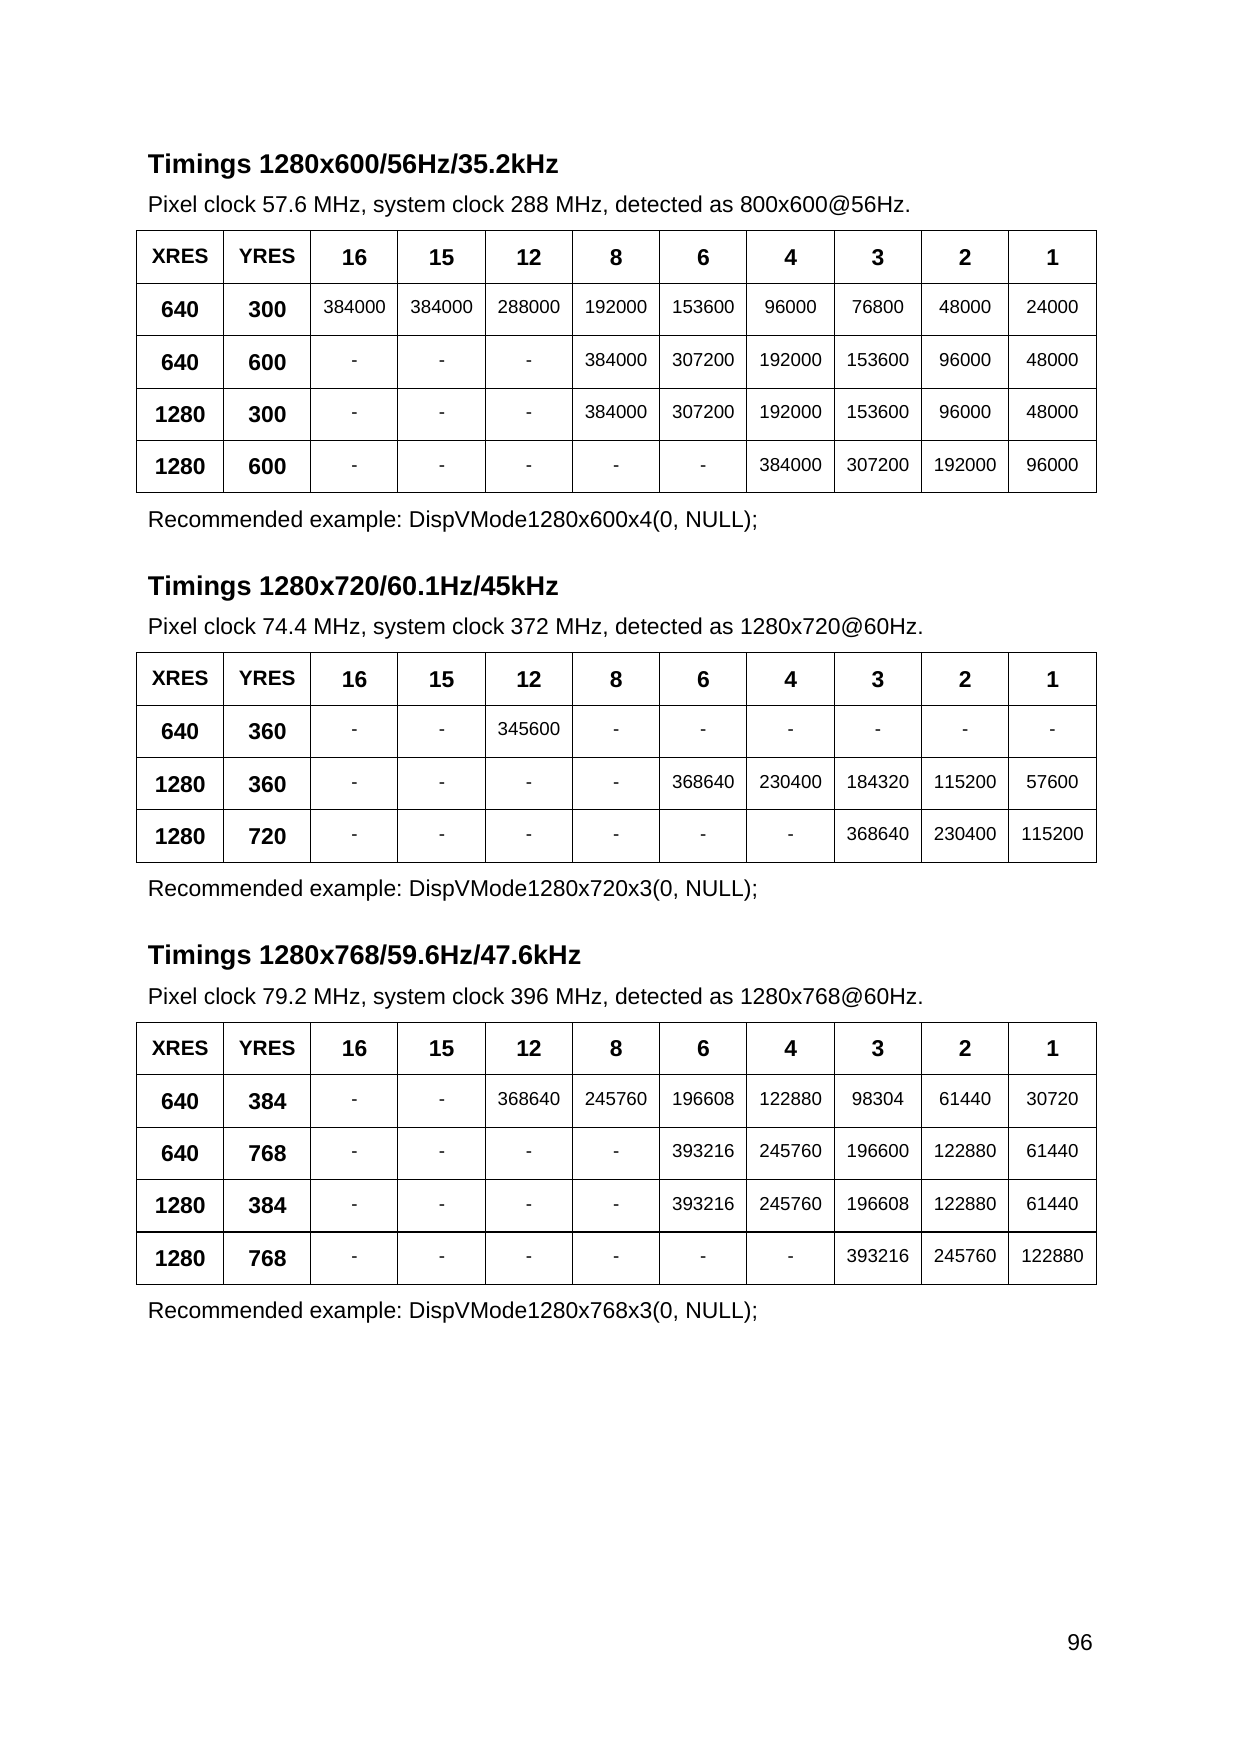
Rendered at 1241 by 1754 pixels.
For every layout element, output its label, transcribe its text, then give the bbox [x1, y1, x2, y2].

table_header 15 [398, 231, 485, 283]
table_cell 76800 [835, 284, 921, 335]
table_header 12 [486, 653, 572, 704]
table_header 15 [398, 1023, 485, 1074]
table_header 3 [835, 653, 921, 704]
table_cell - [311, 1233, 397, 1284]
table_header 6 [660, 231, 746, 283]
table_cell 1280 [137, 389, 223, 440]
table_header 2 [922, 653, 1008, 704]
table_cell - [573, 758, 659, 809]
text Recommended example: DispVMode1280x600x4(0, NULL); [148, 506, 1093, 532]
table_cell - [660, 1233, 746, 1284]
table_cell - [573, 1233, 659, 1284]
table_cell 48000 [1009, 336, 1096, 387]
table_cell - [311, 758, 397, 809]
table_cell 393216 [660, 1180, 746, 1231]
table_cell 307200 [660, 336, 746, 387]
table_cell 48000 [922, 284, 1008, 335]
table_cell 153600 [660, 284, 746, 335]
text Pixel clock 79.2 MHz, system clock 396 MHz, detected as 1280x768@60Hz. [148, 983, 1093, 1009]
table_cell 288000 [486, 284, 572, 335]
table_cell 640 [137, 336, 223, 387]
table_cell - [747, 706, 834, 757]
table_cell 360 [224, 706, 310, 757]
table_cell 307200 [835, 441, 921, 492]
table_cell 384000 [398, 284, 485, 335]
table_header 8 [573, 653, 659, 704]
table_cell 192000 [573, 284, 659, 335]
subtitle Timings 1280x720/60.1Hz/45kHz [148, 569, 1093, 601]
table_header XRES [137, 653, 223, 704]
table_header 8 [573, 231, 659, 283]
table_header 16 [311, 1023, 397, 1074]
table_cell 230400 [922, 810, 1008, 862]
table_header 4 [747, 653, 834, 704]
table_cell 600 [224, 336, 310, 387]
table_cell 768 [224, 1233, 310, 1284]
table_cell - [311, 810, 397, 862]
table_cell - [486, 336, 572, 387]
table_cell 192000 [747, 336, 834, 387]
table_cell 368640 [660, 758, 746, 809]
table_header 4 [747, 1023, 834, 1074]
table_cell - [398, 336, 485, 387]
table_cell 368640 [835, 810, 921, 862]
table_cell 230400 [747, 758, 834, 809]
table_cell 153600 [835, 389, 921, 440]
table_cell 122880 [922, 1180, 1008, 1231]
table_cell - [398, 389, 485, 440]
table_cell 115200 [1009, 810, 1096, 862]
table_cell 640 [137, 284, 223, 335]
table_cell - [311, 389, 397, 440]
table_cell - [311, 1075, 397, 1127]
table_header 16 [311, 653, 397, 704]
table_header 8 [573, 1023, 659, 1074]
table_cell - [486, 1233, 572, 1284]
table_header 16 [311, 231, 397, 283]
table_cell 1280 [137, 1233, 223, 1284]
table_cell 768 [224, 1128, 310, 1179]
table_cell 1280 [137, 810, 223, 862]
table_cell 300 [224, 284, 310, 335]
table_cell 245760 [747, 1128, 834, 1179]
table_cell - [573, 1180, 659, 1231]
table_cell 61440 [1009, 1128, 1096, 1179]
table_header 15 [398, 653, 485, 704]
table_cell 192000 [922, 441, 1008, 492]
table_cell 122880 [747, 1075, 834, 1127]
table_cell - [398, 810, 485, 862]
table_cell 384000 [573, 336, 659, 387]
table_cell - [398, 1075, 485, 1127]
text Recommended example: DispVMode1280x768x3(0, NULL); [148, 1297, 1093, 1324]
table_header 1 [1009, 1023, 1096, 1074]
text Recommended example: DispVMode1280x720x3(0, NULL); [148, 875, 1093, 902]
table_cell - [1009, 706, 1096, 757]
table_cell 245760 [922, 1233, 1008, 1284]
table_cell 96000 [922, 336, 1008, 387]
table_cell - [486, 1128, 572, 1179]
table_cell 184320 [835, 758, 921, 809]
table_cell 368640 [486, 1075, 572, 1127]
table_cell 384000 [573, 389, 659, 440]
table_cell 384000 [311, 284, 397, 335]
table_cell 307200 [660, 389, 746, 440]
table_cell 1280 [137, 1180, 223, 1231]
table_cell - [660, 706, 746, 757]
table_cell - [486, 758, 572, 809]
table_header XRES [137, 231, 223, 283]
table_cell 720 [224, 810, 310, 862]
table_cell 57600 [1009, 758, 1096, 809]
table_cell 640 [137, 1075, 223, 1127]
table_cell 115200 [922, 758, 1008, 809]
table_cell 24000 [1009, 284, 1096, 335]
table_cell 393216 [835, 1233, 921, 1284]
text Pixel clock 57.6 MHz, system clock 288 MHz, detected as 800x600@56Hz. [148, 191, 1093, 218]
table_cell - [660, 810, 746, 862]
table_cell - [747, 1233, 834, 1284]
table_cell 384 [224, 1075, 310, 1127]
table_cell - [660, 441, 746, 492]
table_cell 1280 [137, 758, 223, 809]
table_cell - [311, 1180, 397, 1231]
table_cell 122880 [1009, 1233, 1096, 1284]
table_cell 48000 [1009, 389, 1096, 440]
table_header 6 [660, 653, 746, 704]
table_cell - [311, 1128, 397, 1179]
table_header 12 [486, 231, 572, 283]
table_cell 192000 [747, 389, 834, 440]
table_cell - [486, 810, 572, 862]
table_cell 1280 [137, 441, 223, 492]
table_header YRES [224, 653, 310, 704]
table_header 1 [1009, 653, 1096, 704]
table_cell 640 [137, 1128, 223, 1179]
table_cell - [311, 706, 397, 757]
table_cell 153600 [835, 336, 921, 387]
table_header 12 [486, 1023, 572, 1074]
table_cell 96000 [922, 389, 1008, 440]
table_header 3 [835, 231, 921, 283]
table_header 4 [747, 231, 834, 283]
table_cell - [398, 1233, 485, 1284]
table_cell 196608 [660, 1075, 746, 1127]
table_cell - [747, 810, 834, 862]
table_cell 98304 [835, 1075, 921, 1127]
table_cell - [573, 441, 659, 492]
table_cell - [486, 441, 572, 492]
table_cell 122880 [922, 1128, 1008, 1179]
table_header 2 [922, 1023, 1008, 1074]
table_header YRES [224, 231, 310, 283]
table_cell 96000 [1009, 441, 1096, 492]
table_cell 300 [224, 389, 310, 440]
table_cell - [398, 441, 485, 492]
table_cell - [311, 336, 397, 387]
table_cell 245760 [573, 1075, 659, 1127]
table_cell 196600 [835, 1128, 921, 1179]
table_header 1 [1009, 231, 1096, 283]
table_cell 384 [224, 1180, 310, 1231]
table_header XRES [137, 1023, 223, 1074]
table_cell - [398, 1128, 485, 1179]
table_cell 96000 [747, 284, 834, 335]
table_cell 30720 [1009, 1075, 1096, 1127]
table_cell 345600 [486, 706, 572, 757]
table_cell - [398, 1180, 485, 1231]
table_cell - [573, 706, 659, 757]
table_cell 600 [224, 441, 310, 492]
table_cell 393216 [660, 1128, 746, 1179]
table_cell - [835, 706, 921, 757]
table_cell 640 [137, 706, 223, 757]
table_cell 61440 [1009, 1180, 1096, 1231]
text Pixel clock 74.4 MHz, system clock 372 MHz, detected as 1280x720@60Hz. [148, 613, 1093, 640]
table_cell 360 [224, 758, 310, 809]
table_cell - [573, 810, 659, 862]
subtitle Timings 1280x768/59.6Hz/47.6kHz [148, 939, 1093, 970]
table_cell - [486, 389, 572, 440]
table_cell 384000 [747, 441, 834, 492]
table_cell 196608 [835, 1180, 921, 1231]
table_header YRES [224, 1023, 310, 1074]
table_cell - [486, 1180, 572, 1231]
table_cell - [922, 706, 1008, 757]
table_cell 245760 [747, 1180, 834, 1231]
table_cell 61440 [922, 1075, 1008, 1127]
table_cell - [311, 441, 397, 492]
table_header 6 [660, 1023, 746, 1074]
table_cell - [398, 706, 485, 757]
table_cell - [573, 1128, 659, 1179]
table_header 2 [922, 231, 1008, 283]
table_header 3 [835, 1023, 921, 1074]
subtitle Timings 1280x600/56Hz/35.2kHz [148, 148, 1093, 179]
table_cell - [398, 758, 485, 809]
